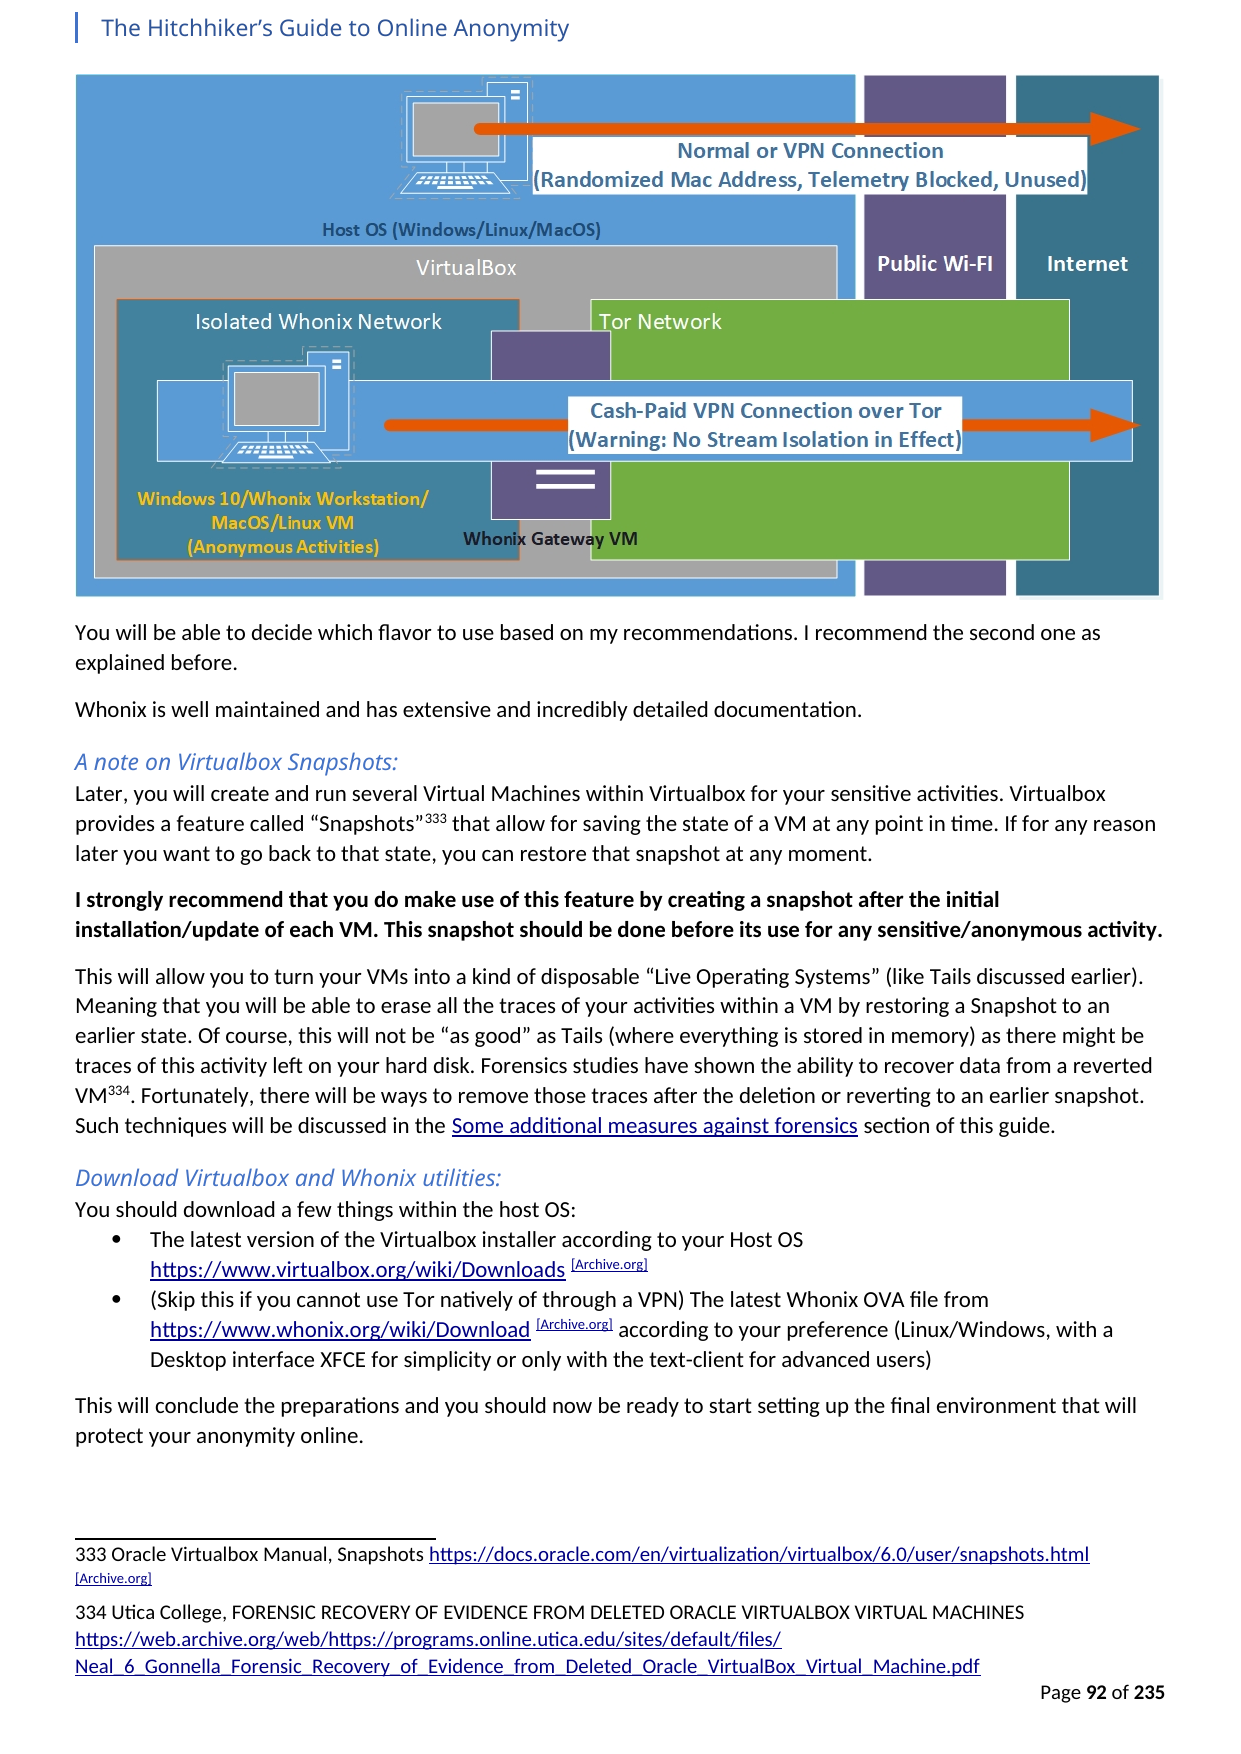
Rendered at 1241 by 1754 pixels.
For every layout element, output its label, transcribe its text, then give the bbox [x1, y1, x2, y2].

text Oracle Virtualbox Manual, Snapshots https://docs.oracle.com/en/virtualization/virtualbox/6.0/user/snapshots.html [Archive.org] [75, 1539, 1165, 1597]
subtitle Download Virtualbox and Whonix utilities: [75, 1162, 1165, 1193]
text You should download a few things within the host OS: [75, 1195, 1165, 1223]
text This will conclude the preparations and you should now be ready to start setting up the final environment that will protect your anonymity online. [75, 1391, 1165, 1449]
text Utica College, FORENSIC RECOVERY OF EVIDENCE FROM DELETED ORACLE VIRTUALBOX VIRTUAL MACHINES https://web.archive.org/web/https://programs.online.utica.edu/sites/default/files/Neal_6_Gonnella_Forensic_Recovery_of_Evidence_from_Deleted_Oracle_VirtualBox_Virtual_Machine.pdf [75, 1599, 1165, 1679]
text Later, you will create and run several Virtual Machines within Virtualbox for your sensitive activities. Virtualbox provides a feature called “Snapshots” that allow for saving the state of a VM at any point in time. If for any reason later you want to go back to that state, you can restore that snapshot at any moment. [75, 779, 1165, 867]
text You will be able to decide which flavor to use based on my recommendations. I recommend the second one as explained before. [75, 618, 1165, 676]
text I strongly recommend that you do make use of this feature by creating a snapshot after the initial installation/update of each VM. This snapshot should be done before its use for any sensitive/anonymous activity. [75, 885, 1165, 943]
text This will allow you to turn your VMs into a kind of disposable “Live Operating Systems” (like Tails discussed earlier). Meaning that you will be able to erase all the traces of your activities within a VM by restoring a Snapshot to an earlier state. Of course, this will not be “as good” as Tails (where everything is stored in memory) as there might be traces of this activity left on your hard disk. Forensics studies have shown the ability to recover data from a reverted VM. Fortunately, there will be ways to remove those traces after the deletion or reverting to an earlier snapshot. Such techniques will be discussed in the Some additional measures against forensics section of this guide. [75, 962, 1165, 1139]
picture [75, 74, 1164, 600]
text Whonix is well maintained and has extensive and incredibly detailed documentation. [75, 695, 1165, 723]
list The latest version of the Virtualbox installer according to your Host OS https://www.virtualbox.org/wiki/Downloads [Archive.org] [112, 1225, 1165, 1283]
list (Skip this if you cannot use Tor natively of through a VPN) The latest Whonix OVA file from https://www.whonix.org/wiki/Download [Archive.org] according to your preference (Linux/Windows, with a Desktop interface XFCE for simplicity or only with the text-client for advanced users) [112, 1285, 1165, 1373]
subtitle A note on Virtualbox Snapshots: [75, 746, 1165, 777]
